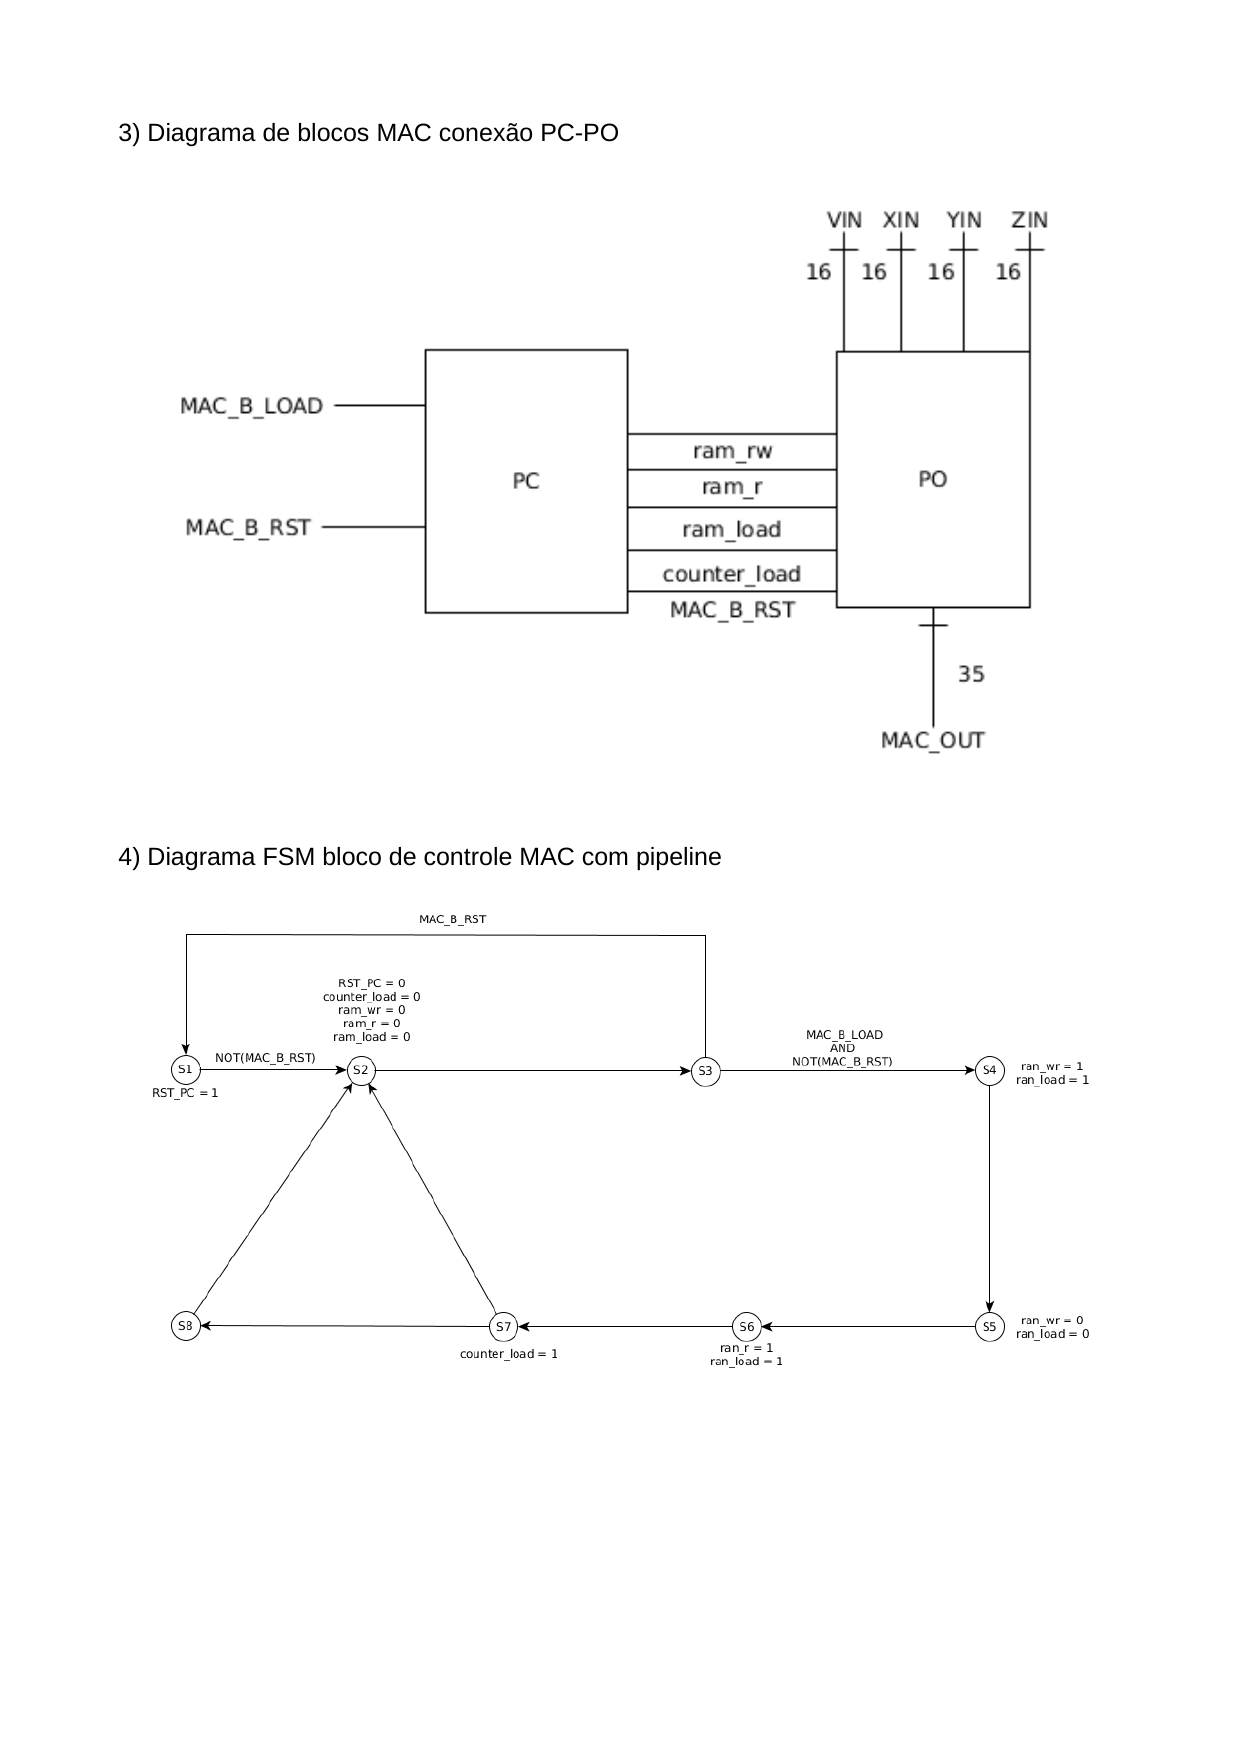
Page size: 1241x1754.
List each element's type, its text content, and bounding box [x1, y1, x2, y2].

picture [105, 896, 1110, 1384]
text 4) Diagrama FSM bloco de controle MAC com pipeline [118, 842, 1122, 871]
text 3) Diagrama de blocos MAC conexão PC-PO [118, 118, 1122, 147]
picture [148, 176, 1092, 784]
